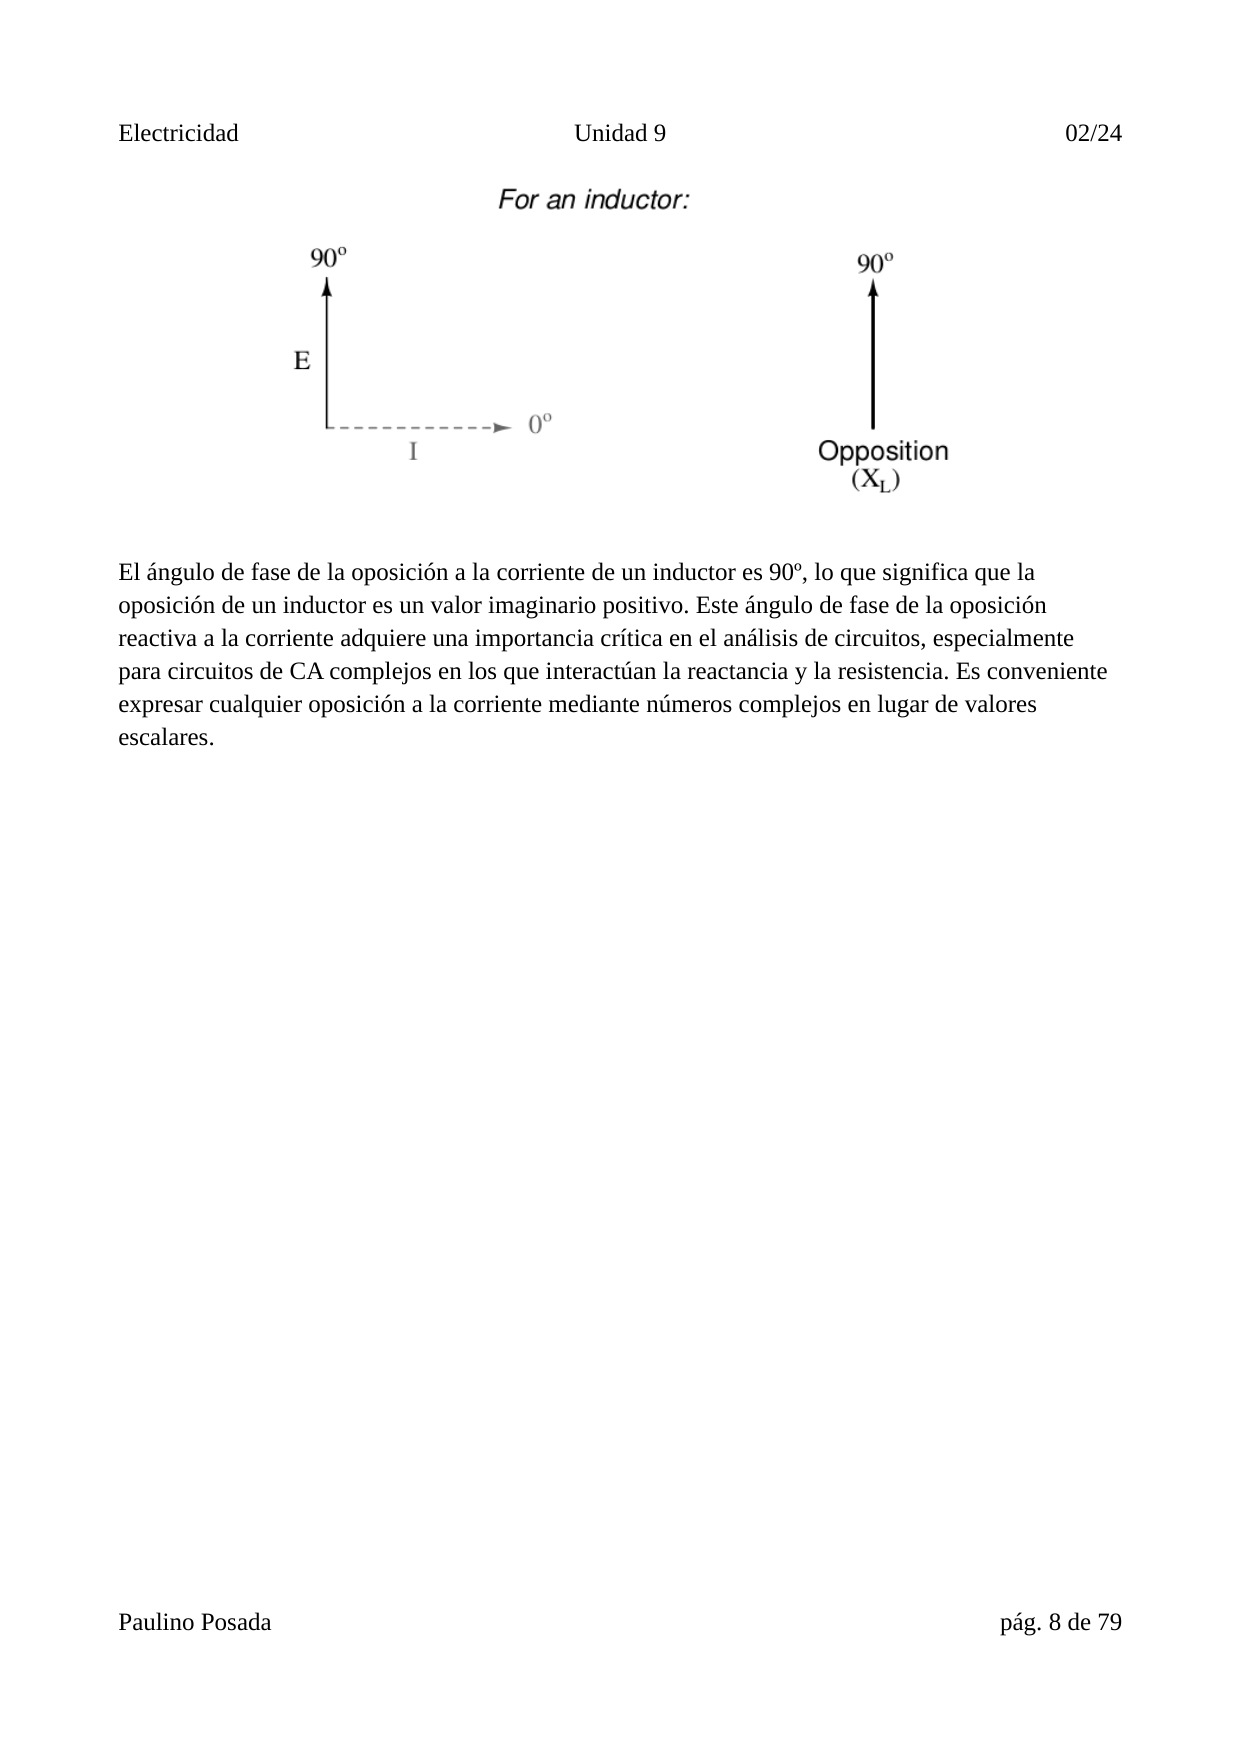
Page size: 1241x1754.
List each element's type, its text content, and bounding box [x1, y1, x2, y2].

text El ángulo de fase de la oposición a la corriente de un inductor es 90º, lo que significa que la oposición de un inductor es un valor imaginario positivo. Este ángulo de fase de la oposición reactiva a la corriente adquiere una importancia crítica en el análisis de circuitos, especialmente para circuitos de CA complejos en los que interactúan la reactancia y la resistencia. Es conveniente expresar cualquier oposición a la corriente mediante números complejos en lugar de valores escalares. [118, 557, 1122, 751]
picture [282, 176, 958, 503]
